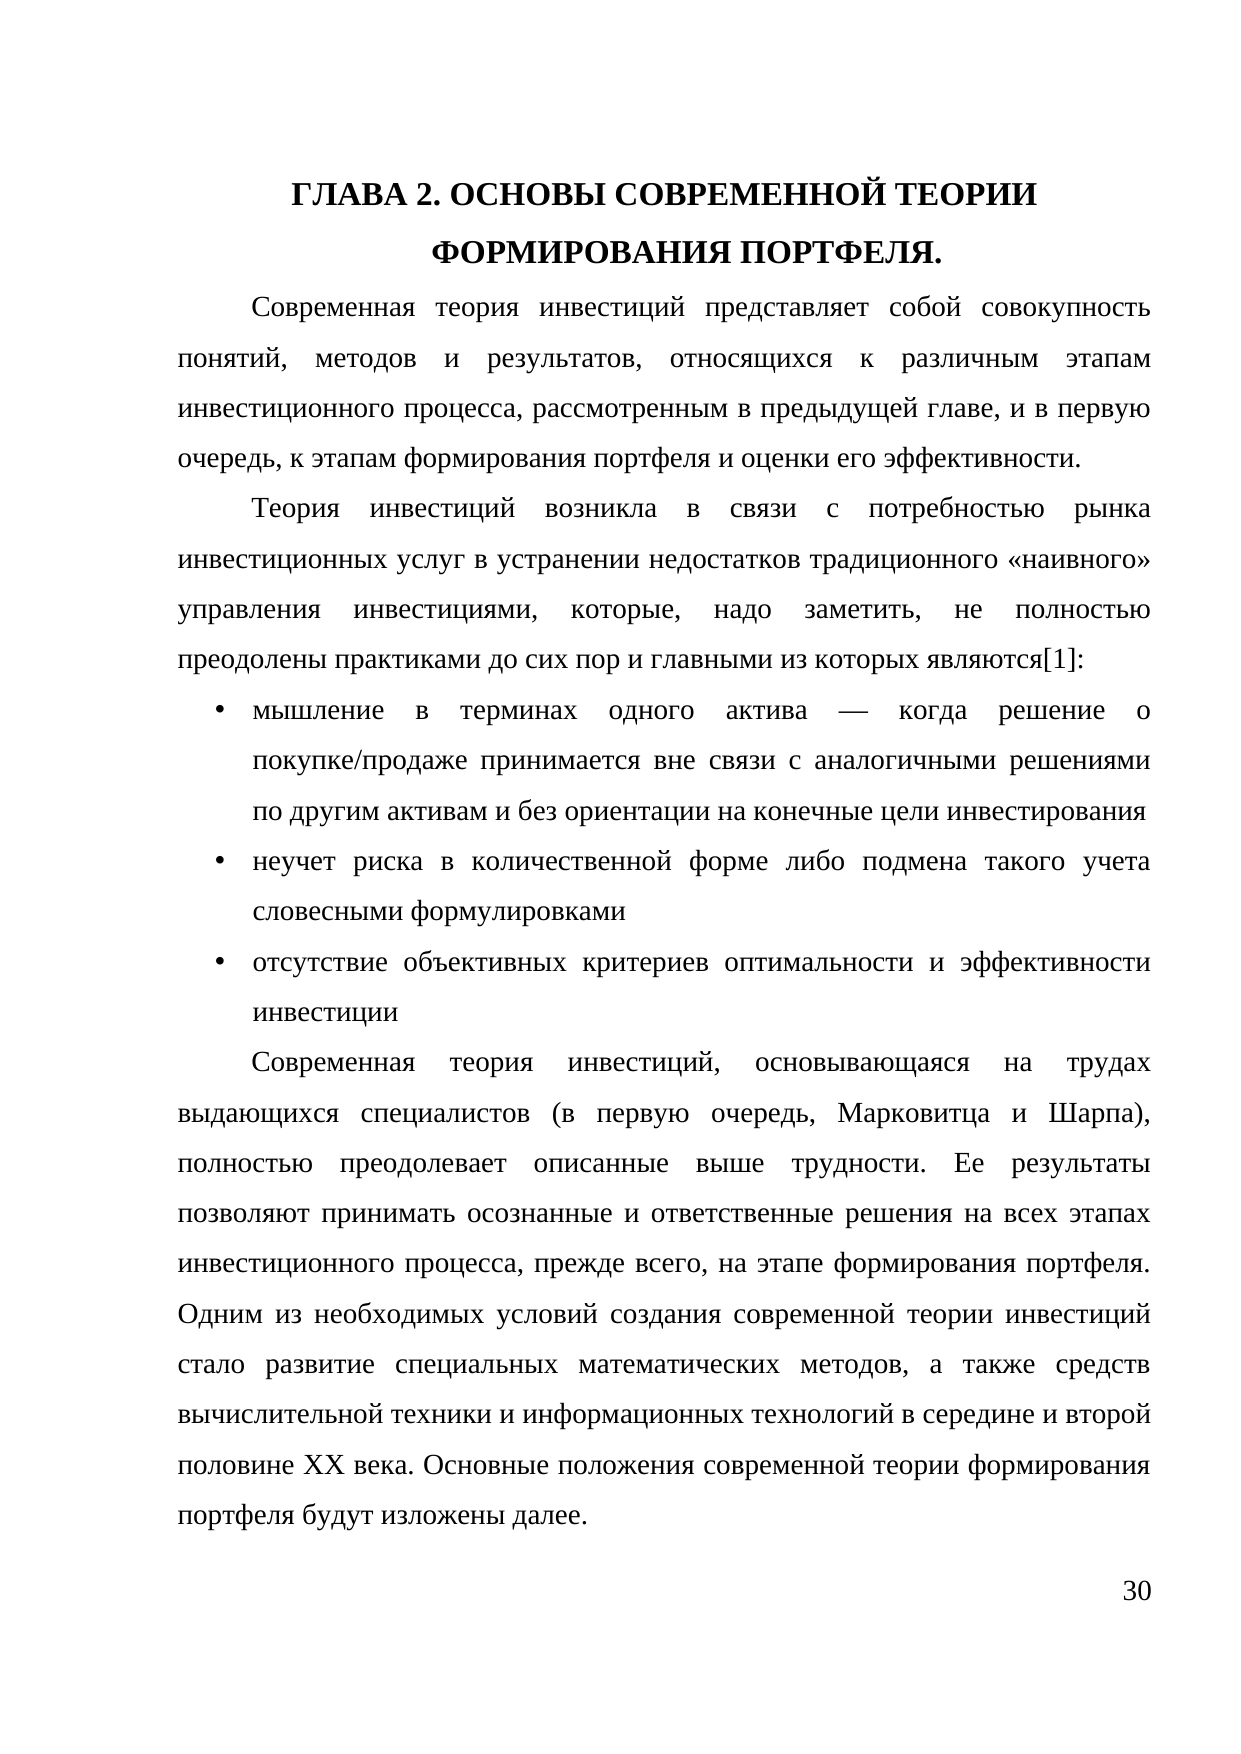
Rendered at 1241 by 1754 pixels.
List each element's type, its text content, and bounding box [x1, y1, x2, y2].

list неучет риска в количественной форме либо подмена такого учета словесными формулировками [215, 843, 1152, 927]
text Современная теория инвестиций, основывающаяся на трудах выдающихся специалистов (в первую очередь, Марковитца и Шарпа), полностью преодолевает описанные выше трудности. Ее результаты позволяют принимать осознанные и ответственные решения на всех этапах инвестиционного процесса, прежде всего, на этапе формирования портфеля. Одним из необходимых условий создания современной теории инвестиций стало развитие специальных математических методов, а также средств вычислительной техники и информационных технологий в середине и второй половине ХХ века. Основные положения современной теории формирования портфеля будут изложены далее. [177, 1044, 1152, 1531]
text Современная теория инвестиций представляет собой совокупность понятий, методов и результатов, относящихся к различным этапам инвестиционного процесса, рассмотренным в предыдущей главе, и в первую очередь, к этапам формирования портфеля и оценки его эффективности. [177, 289, 1152, 474]
subtitle ГЛАВА 2. ОСНОВЫ СОВРЕМЕННОЙ ТЕОРИИ ФОРМИРОВАНИЯ ПОРТФЕЛЯ. [177, 174, 1152, 270]
list мышление в терминах одного актива — когда решение о покупке/продаже принимается вне связи с аналогичными решениями по другим активам и без ориентации на конечные цели инвестирования [215, 692, 1152, 826]
text Теория инвестиций возникла в связи с потребностью рынка инвестиционных услуг в устранении недостатков традиционного «наивного» управления инвестициями, которые, надо заметить, не полностью преодолены практиками до сих пор и главными из которых являются[1]: [177, 491, 1152, 675]
list отсутствие объективных критериев оптимальности и эффективности инвестиции [215, 944, 1152, 1028]
